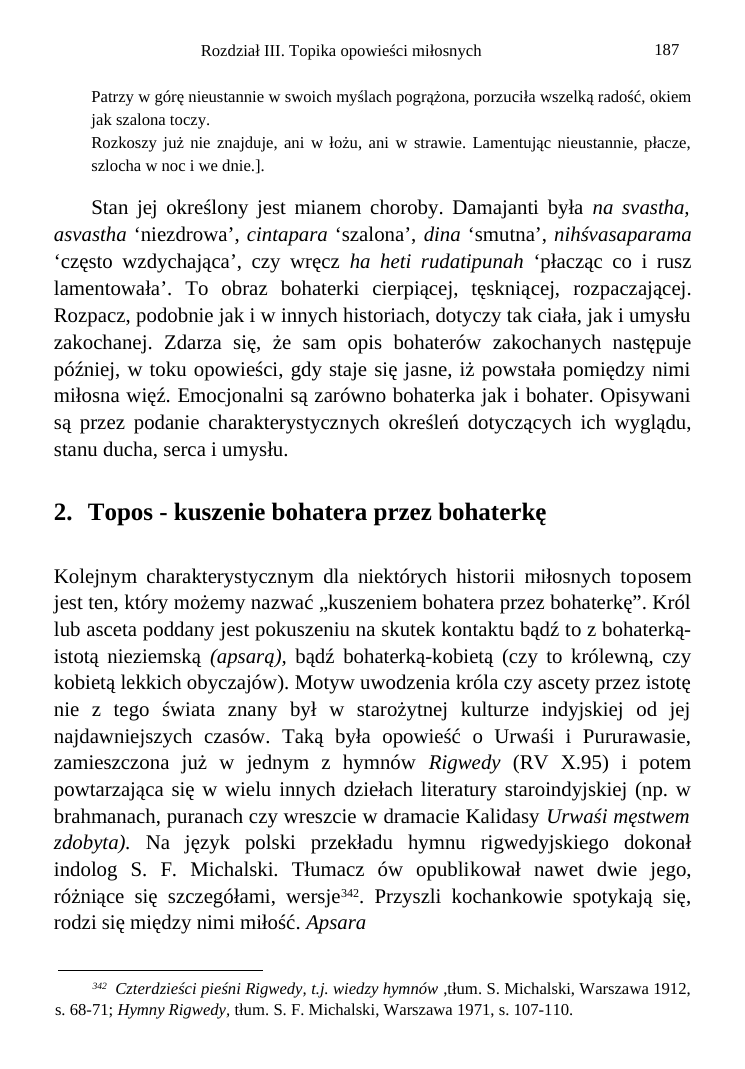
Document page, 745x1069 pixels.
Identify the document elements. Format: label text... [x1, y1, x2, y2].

text 187 [654, 39, 688, 59]
text Rozkoszy już nie znajduje, ani w łożu, ani w strawie. Lamentując nieustannie, płacze, szlocha w noc i we dnie.]. [91, 133, 692, 175]
subtitle 2. Topos - kuszenie bohatera przez bohaterkę [54, 497, 692, 526]
text Rozdział III. Topika opowieści miłosnych [201, 41, 539, 60]
text Stan jej określony jest mianem choroby. Damajanti była na svastha, asvastha ‘niezdrowa’, cintapara ‘szalona’, dina ‘smutna’, nihśvasaparama ‘często wzdychająca’, czy wręcz ha heti rudatipunah ‘płacząc co i rusz lamentowała’. To obraz bohaterki cierpiącej, tęsknią­cej, rozpaczającej. Rozpacz, podobnie jak i w innych historiach, dotyczy tak ciała, jak i umysłu zakochanej. Zdarza się, że sam opis bohaterów zakochanych następuje później, w toku opowieści, gdy staje się jasne, iż powstała pomiędzy nimi miłosna więź. Emocjonalni są zarówno bohaterka jak i bohater. Opisywani są przez podanie charakterystycz­nych określeń dotyczących ich wyglądu, stanu ducha, serca i umysłu. [54, 195, 692, 461]
text Kolejnym charakterystycznym dla niektórych historii miłosnych to­posem jest ten, który możemy nazwać „kuszeniem bohatera przez bohaterkę”. Król lub asceta poddany jest pokuszeniu na skutek kontaktu bądź to z bohaterką-istotą nieziemską (apsarą), bądź bohaterką-kobietą (czy to królewną, czy kobietą lekkich obyczajów). Motyw uwodzenia króla czy ascety przez istotę nie z tego świata znany był w starożytnej kulturze indyjskiej od jej najdawniejszych czasów. Taką była opowieść o Urwaśi i Pururawasie, zamieszczona już w jednym z hymnów Rigwedy (RV X.95) i potem powtarzająca się w wielu innych dziełach literatury staroindyjskiej (np. w brahmanach, puranach czy wreszcie w dramacie Kalidasy Urwaśi męstwem zdobyta). Na język polski przekładu hymnu rigwedyjskiego dokonał indolog S. F. Michalski. Tłumacz ów opubli­kował nawet dwie jego, różniące się szczegółami, wersje342. Przyszli kochankowie spotykają się, rodzi się między nimi miłość. Apsara [54, 564, 692, 934]
text 342 Czterdzieści pieśni Rigwedy, t.j. wiedzy hymnów ,tłum. S. Michalski, Warsza­wa 1912, s. 68-71; Hymny Rigwedy, tłum. S. F. Michalski, Warszawa 1971, s. 107-110. [55, 978, 691, 1019]
text Patrzy w górę nieustannie w swoich myślach pogrążona, porzuciła wszelką radość, okiem jak szalona toczy. [91, 87, 692, 129]
